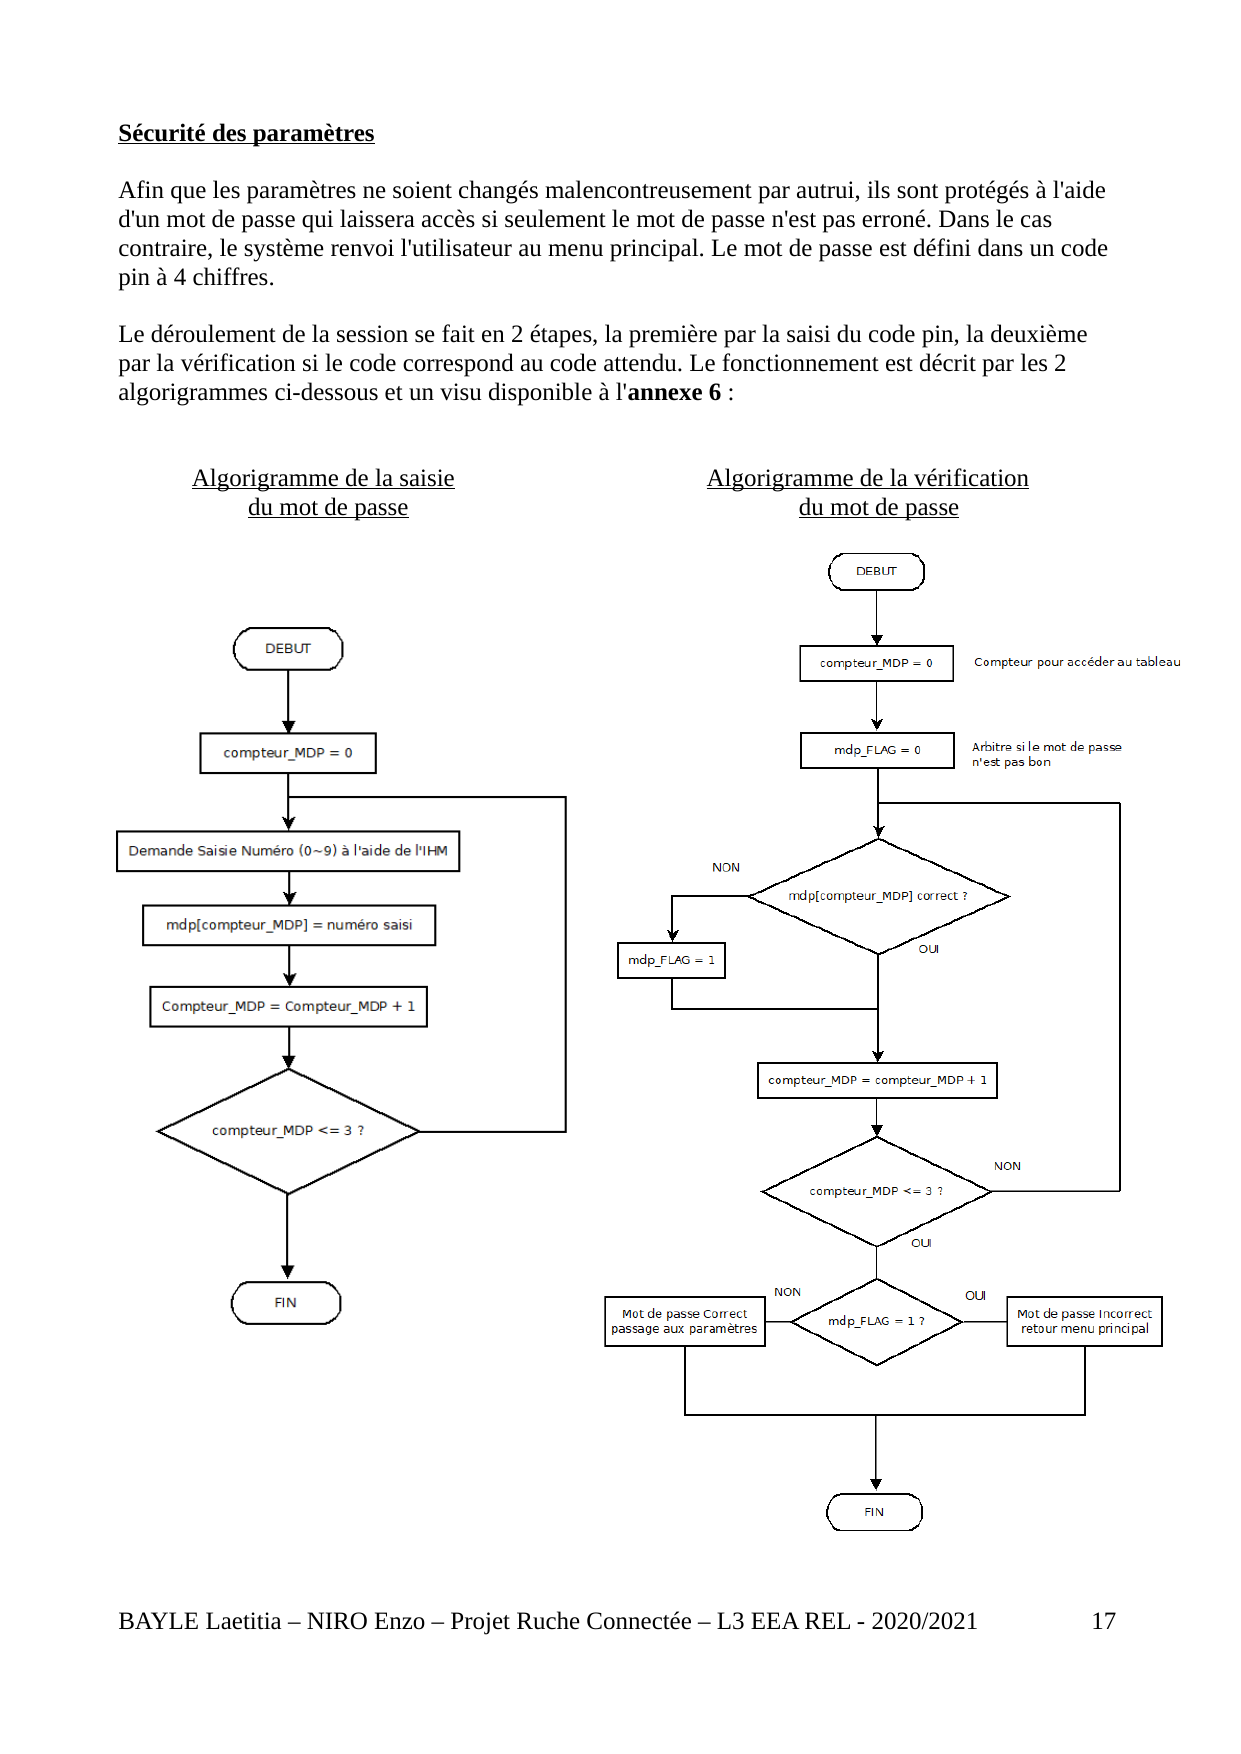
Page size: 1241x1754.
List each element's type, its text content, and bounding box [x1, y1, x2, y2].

text Sécurité des paramètres [118, 118, 1122, 147]
text Algorigramme de la saisie Algorigramme de la vérification [118, 463, 1122, 492]
text Afin que les paramètres ne soient changés malencontreusement par autrui, ils sont protégés à l'aide d'un mot de passe qui laissera accès si seulement le mot de passe n'est pas erroné. Dans le cas contraire, le système renvoi l'utilisateur au menu principal. Le mot de passe est défini dans un code pin à 4 chiffres. [118, 176, 1122, 291]
picture [116, 627, 572, 1326]
text Le déroulement de la session se fait en 2 étapes, la première par la saisi du code pin, la deuxième par la vérification si le code correspond au code attendu. Le fonctionnement est décrit par les 2 algorigrammes ci-dessous et un visu disponible à l'annexe 6 : [118, 319, 1122, 406]
text du mot de passe du mot de passe [118, 492, 1122, 521]
